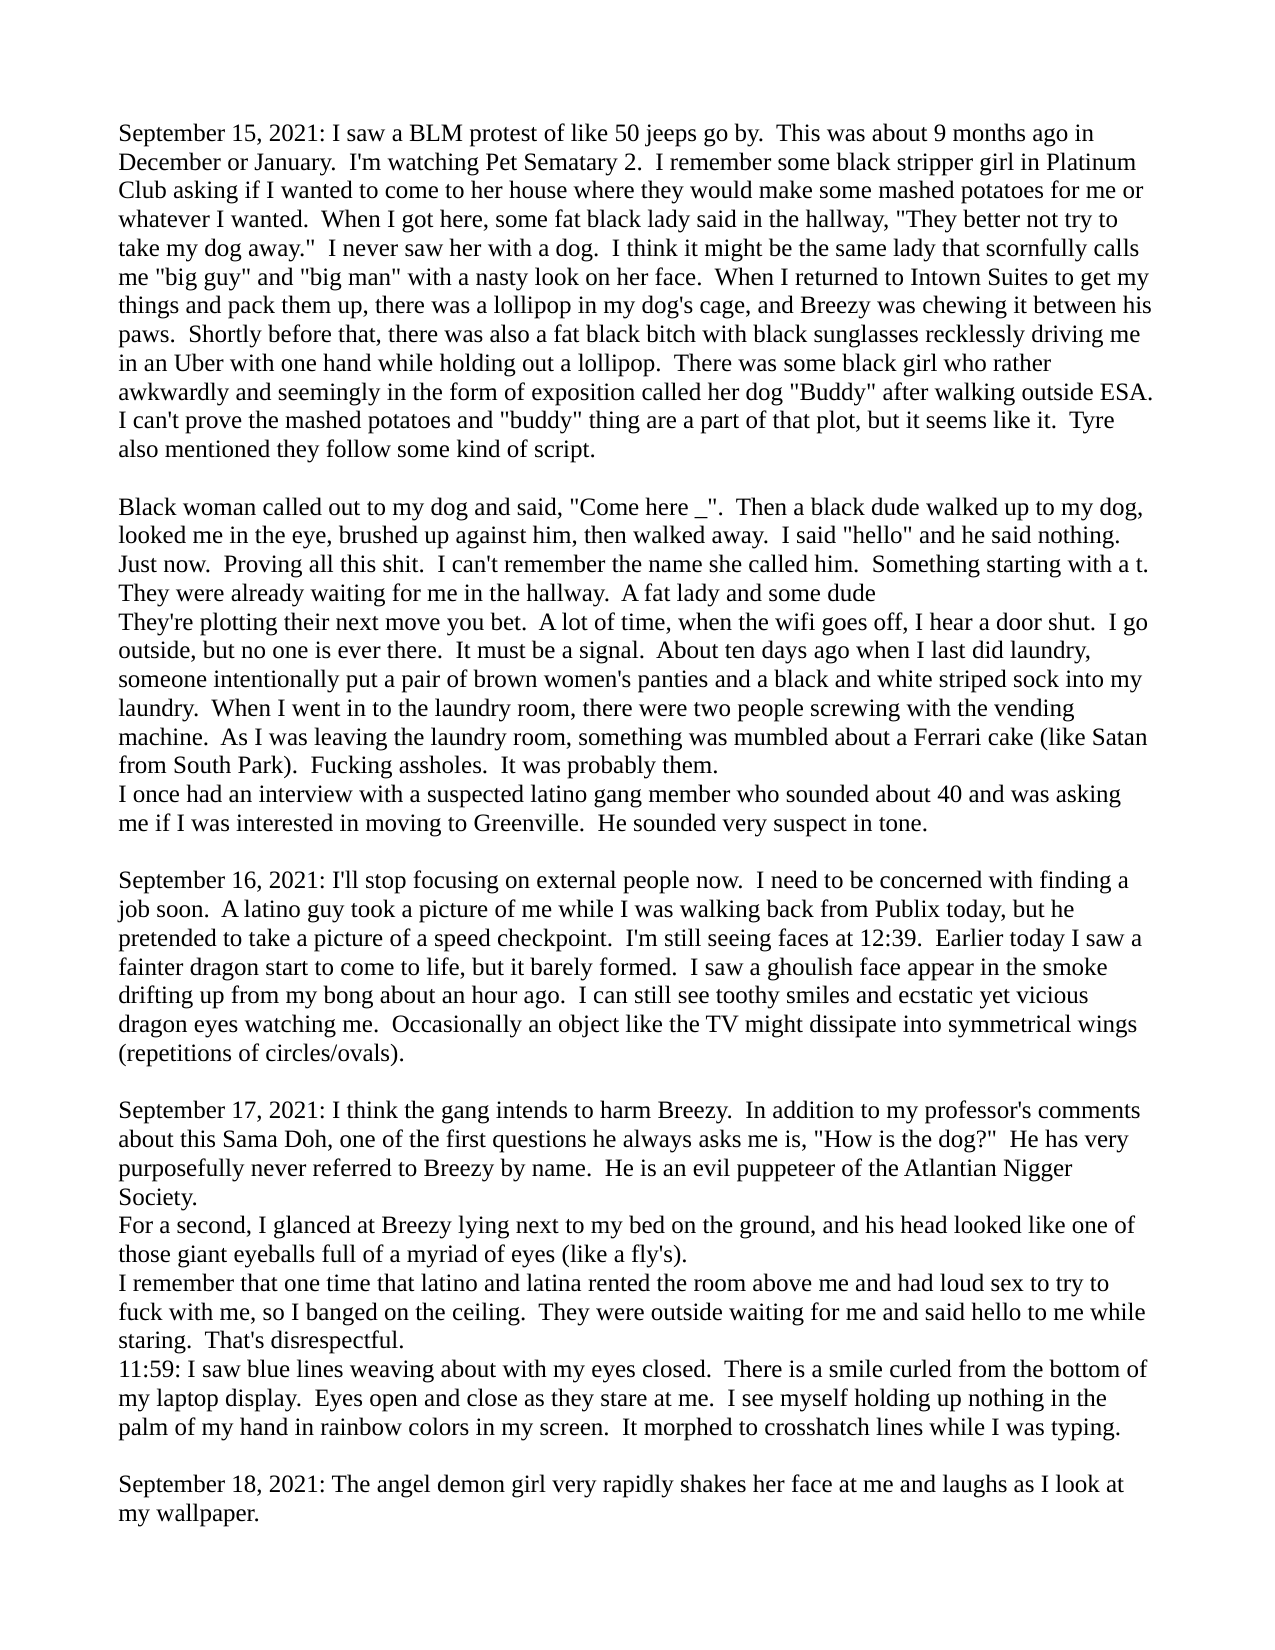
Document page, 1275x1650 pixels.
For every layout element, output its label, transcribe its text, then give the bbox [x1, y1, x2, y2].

text For a second, I glanced at Breezy lying next to my bed on the ground, and his head looked like one of those giant eyeballs full of a myriad of eyes (like a fly's). [118, 1211, 1157, 1268]
text I remember that one time that latino and latina rented the room above me and had loud sex to try to fuck with me, so I banged on the ceiling. They were outside waiting for me and said hello to me while staring. That's disrespectful. [118, 1268, 1157, 1354]
text September 18, 2021: The angel demon girl very rapidly shakes her face at me and laughs as I look at my wallpaper. [118, 1469, 1157, 1527]
text 11:59: I saw blue lines weaving about with my eyes closed. There is a smile curled from the bottom of my laptop display. Eyes open and close as they stare at me. I see myself holding up nothing in the palm of my hand in rainbow colors in my screen. It morphed to crosshatch lines while I was typing. [118, 1354, 1157, 1441]
text Black woman called out to my dog and said, "Come here _". Then a black dude walked up to my dog, looked me in the eye, brushed up against him, then walked away. I said "hello" and he said nothing. Just now. Proving all this shit. I can't remember the name she called him. Something starting with a t. They were already waiting for me in the hallway. A fat lady and some dude [118, 492, 1157, 607]
text September 16, 2021: I'll stop focusing on external people now. I need to be concerned with finding a job soon. A latino guy took a picture of me while I was walking back from Publix today, but he pretended to take a picture of a speed checkpoint. I'm still seeing faces at 12:39. Earlier today I saw a fainter dragon start to come to life, but it barely formed. I saw a ghoulish face appear in the smoke drifting up from my bong about an hour ago. I can still see toothy smiles and ecstatic yet vicious dragon eyes watching me. Occasionally an object like the TV might dissipate into symmetrical wings (repetitions of circles/ovals). [118, 866, 1157, 1067]
text September 17, 2021: I think the gang intends to harm Breezy. In addition to my professor's comments about this Sama Doh, one of the first questions he always asks me is, "How is the dog?" He has very purposefully never referred to Breezy by name. He is an evil puppeteer of the Atlantian Nigger Society. [118, 1096, 1157, 1211]
text September 15, 2021: I saw a BLM protest of like 50 jeeps go by. This was about 9 months ago in December or January. I'm watching Pet Sematary 2. I remember some black stripper girl in Platinum Club asking if I wanted to come to her house where they would make some mashed potatoes for me or whatever I wanted. When I got here, some fat black lady said in the hallway, "They better not try to take my dog away." I never saw her with a dog. I think it might be the same lady that scornfully calls me "big guy" and "big man" with a nasty look on her face. When I returned to Intown Suites to get my things and pack them up, there was a lollipop in my dog's cage, and Breezy was chewing it between his paws. Shortly before that, there was also a fat black bitch with black sunglasses recklessly driving me in an Uber with one hand while holding out a lollipop. There was some black girl who rather awkwardly and seemingly in the form of exposition called her dog "Buddy" after walking outside ESA. I can't prove the mashed potatoes and "buddy" thing are a part of that plot, but it seems like it. Tyre also mentioned they follow some kind of script. [118, 118, 1157, 463]
text They're plotting their next move you bet. A lot of time, when the wifi goes off, I hear a door shut. I go outside, but no one is ever there. It must be a signal. About ten days ago when I last did laundry, someone intentionally put a pair of brown women's panties and a black and white striped sock into my laundry. When I went in to the laundry room, there were two people screwing with the vending machine. As I was leaving the laundry room, something was mumbled about a Ferrari cake (like Satan from South Park). Fucking assholes. It was probably them. [118, 607, 1157, 779]
text I once had an interview with a suspected latino gang member who sounded about 40 and was asking me if I was interested in moving to Greenville. He sounded very suspect in tone. [118, 779, 1157, 837]
